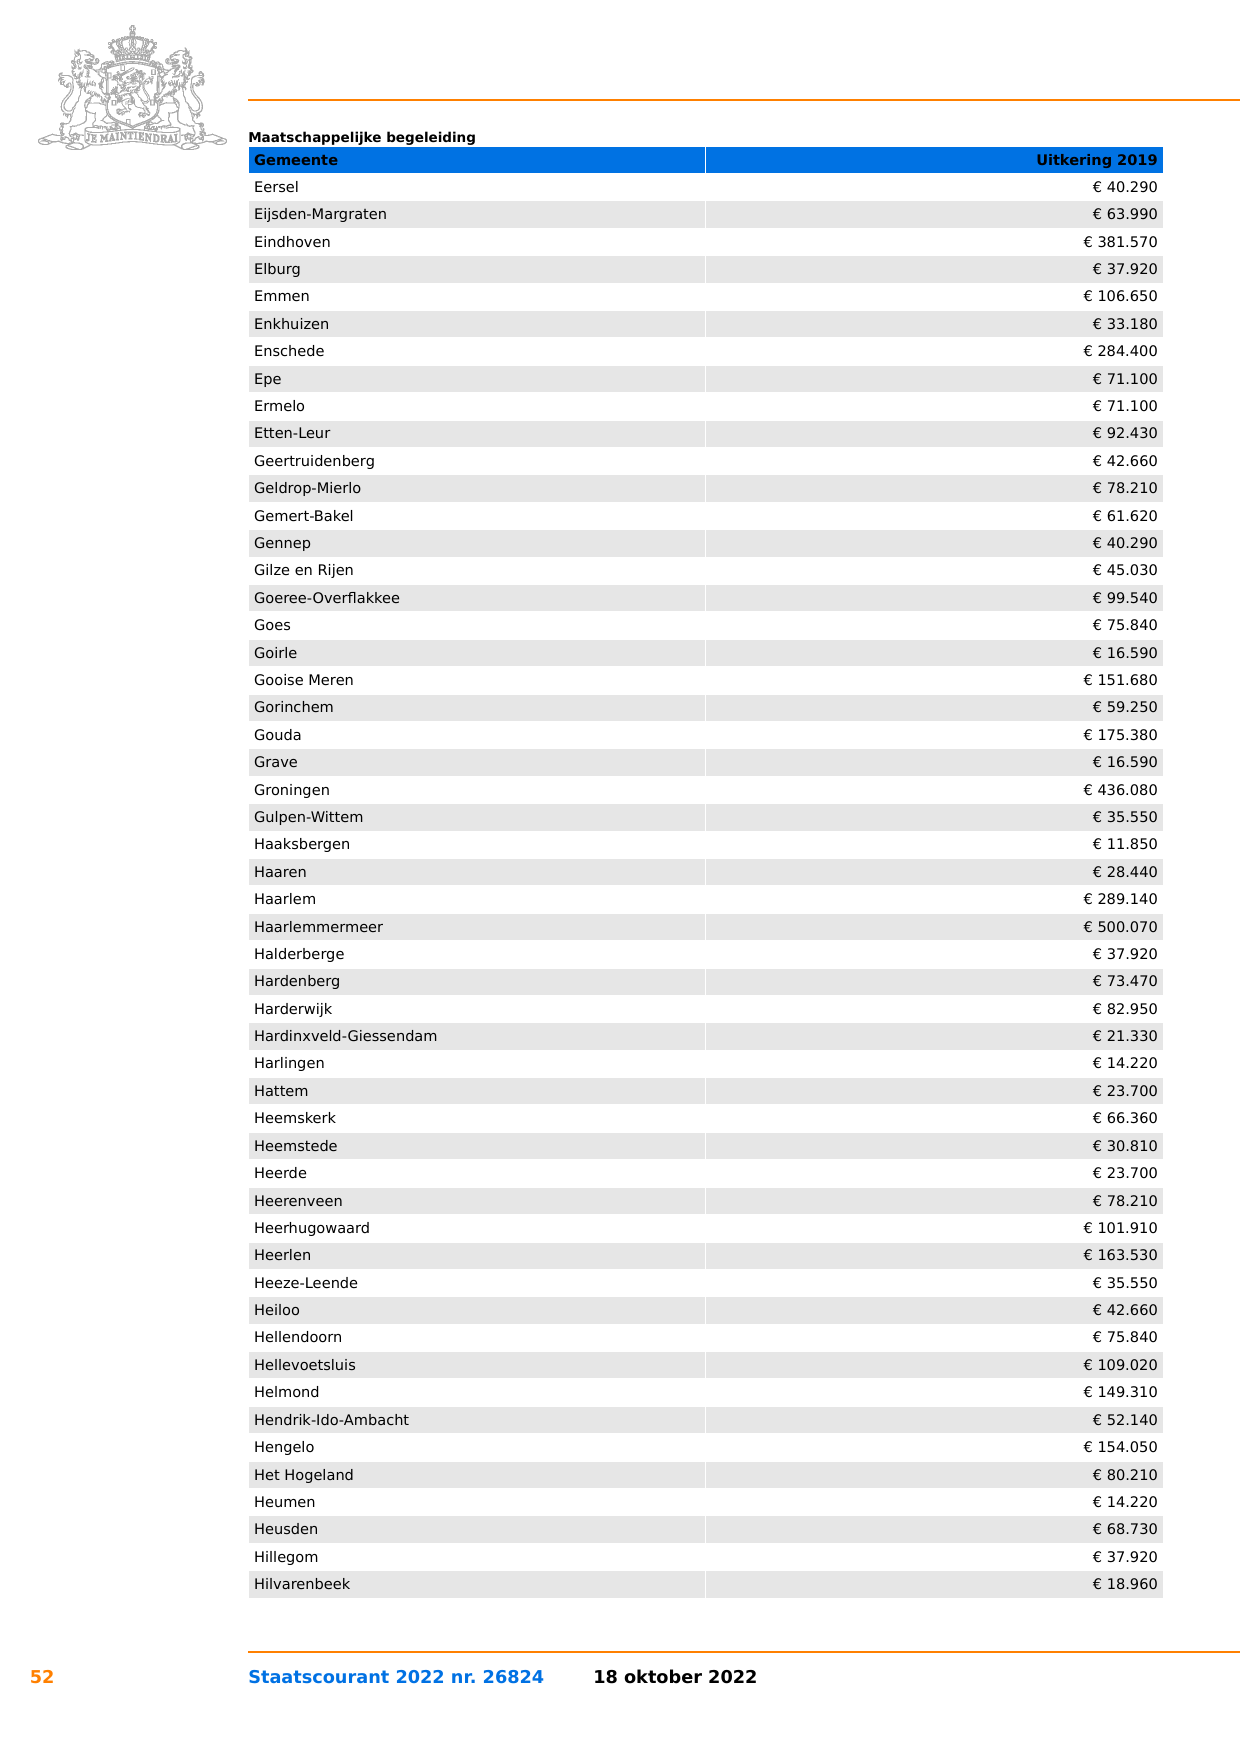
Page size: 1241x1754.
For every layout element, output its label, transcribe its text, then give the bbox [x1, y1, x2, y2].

table_cell Helmond [249, 1380, 705, 1406]
table_cell € 109.020 [706, 1352, 1163, 1378]
table_cell Gooise Meren [249, 667, 705, 693]
table_cell € 154.050 [706, 1434, 1163, 1461]
table_cell € 35.550 [706, 1270, 1163, 1296]
table_cell € 37.920 [706, 941, 1163, 967]
table_cell Haarlemmermeer [249, 914, 705, 940]
table_cell € 23.700 [706, 1160, 1163, 1187]
table_cell € 101.910 [706, 1215, 1163, 1241]
table_cell Eindhoven [249, 229, 705, 255]
table_cell Epe [249, 366, 705, 392]
table_cell Goeree-Overflakkee [249, 585, 705, 611]
table_cell Uitkering 2019 [706, 147, 1163, 173]
table_cell Gennep [249, 530, 705, 557]
table_cell € 37.920 [706, 1544, 1163, 1570]
table_cell € 16.590 [706, 749, 1163, 776]
table_cell Heerhugowaard [249, 1215, 705, 1241]
table_cell Harlingen [249, 1051, 705, 1077]
table_cell € 66.360 [706, 1106, 1163, 1132]
table_cell Gemeente [249, 147, 705, 173]
table_cell Elburg [249, 256, 705, 283]
table_cell Geertruidenberg [249, 448, 705, 474]
table_cell Hattem [249, 1078, 705, 1104]
table_cell Enschede [249, 339, 705, 365]
table_cell Harderwijk [249, 996, 705, 1022]
table_cell € 78.210 [706, 475, 1163, 502]
table_cell € 40.290 [706, 530, 1163, 557]
table_cell € 92.430 [706, 421, 1163, 447]
table_cell Gorinchem [249, 695, 705, 721]
table_cell Hardinxveld-Giessendam [249, 1023, 705, 1050]
table_cell € 381.570 [706, 229, 1163, 255]
table_cell Ermelo [249, 393, 705, 419]
table_cell € 14.220 [706, 1489, 1163, 1515]
table_cell € 45.030 [706, 558, 1163, 584]
table_cell € 163.530 [706, 1243, 1163, 1269]
table_cell Heusden [249, 1516, 705, 1543]
table_cell Hellevoetsluis [249, 1352, 705, 1378]
table_cell Hardenberg [249, 969, 705, 995]
table_cell € 284.400 [706, 339, 1163, 365]
table_cell Gouda [249, 722, 705, 748]
table_cell Hendrik-Ido-Ambacht [249, 1407, 705, 1433]
table_cell € 289.140 [706, 886, 1163, 913]
table_cell Haaren [249, 859, 705, 885]
table_cell Goirle [249, 640, 705, 666]
table_cell € 151.680 [706, 667, 1163, 693]
table_cell € 52.140 [706, 1407, 1163, 1433]
table_cell € 68.730 [706, 1516, 1163, 1543]
table_cell Etten-Leur [249, 421, 705, 447]
table_cell Hillegom [249, 1544, 705, 1570]
table_cell Eijsden-Margraten [249, 201, 705, 228]
table_cell Grave [249, 749, 705, 776]
table_cell € 73.470 [706, 969, 1163, 995]
table_cell € 42.660 [706, 1297, 1163, 1324]
table_cell € 37.920 [706, 256, 1163, 283]
table_cell € 21.330 [706, 1023, 1163, 1050]
table_cell € 71.100 [706, 366, 1163, 392]
table_cell € 59.250 [706, 695, 1163, 721]
table_cell € 40.290 [706, 174, 1163, 200]
table_cell € 11.850 [706, 832, 1163, 858]
table_cell Gemert-Bakel [249, 503, 705, 529]
table_cell € 14.220 [706, 1051, 1163, 1077]
table_cell € 99.540 [706, 585, 1163, 611]
table_cell € 71.100 [706, 393, 1163, 419]
table_cell € 149.310 [706, 1380, 1163, 1406]
table_cell Gilze en Rijen [249, 558, 705, 584]
table_cell Eersel [249, 174, 705, 200]
table_cell Heerenveen [249, 1188, 705, 1214]
table_cell Enkhuizen [249, 311, 705, 337]
table_cell € 75.840 [706, 1325, 1163, 1351]
table_cell Haaksbergen [249, 832, 705, 858]
table_cell € 436.080 [706, 777, 1163, 803]
table_cell € 82.950 [706, 996, 1163, 1022]
table_cell Heiloo [249, 1297, 705, 1324]
table_cell € 106.650 [706, 284, 1163, 310]
table_cell Haarlem [249, 886, 705, 913]
table_cell € 30.810 [706, 1133, 1163, 1159]
table_header Maatschappelijke begeleiding [248, 130, 1163, 146]
table_cell Heerde [249, 1160, 705, 1187]
table_cell € 61.620 [706, 503, 1163, 529]
table_cell Heeze-Leende [249, 1270, 705, 1296]
table_cell € 78.210 [706, 1188, 1163, 1214]
table_cell € 16.590 [706, 640, 1163, 666]
table_cell € 23.700 [706, 1078, 1163, 1104]
table_cell € 63.990 [706, 201, 1163, 228]
table_cell Heemstede [249, 1133, 705, 1159]
table_cell Hilvarenbeek [249, 1571, 705, 1598]
table_cell € 33.180 [706, 311, 1163, 337]
picture [38, 25, 227, 150]
table_cell € 35.550 [706, 804, 1163, 831]
table_cell € 500.070 [706, 914, 1163, 940]
table_cell Het Hogeland [249, 1462, 705, 1488]
table_cell Hengelo [249, 1434, 705, 1461]
table_cell Heemskerk [249, 1106, 705, 1132]
table_cell Geldrop-Mierlo [249, 475, 705, 502]
table_cell Gulpen-Wittem [249, 804, 705, 831]
table_cell € 42.660 [706, 448, 1163, 474]
table_cell € 28.440 [706, 859, 1163, 885]
table_cell € 175.380 [706, 722, 1163, 748]
table_cell Emmen [249, 284, 705, 310]
table_cell Groningen [249, 777, 705, 803]
table_cell Goes [249, 613, 705, 639]
table_cell Heerlen [249, 1243, 705, 1269]
table_cell € 80.210 [706, 1462, 1163, 1488]
table_cell € 75.840 [706, 613, 1163, 639]
table_cell Halderberge [249, 941, 705, 967]
table_cell Hellendoorn [249, 1325, 705, 1351]
table_cell € 18.960 [706, 1571, 1163, 1598]
table_cell Heumen [249, 1489, 705, 1515]
